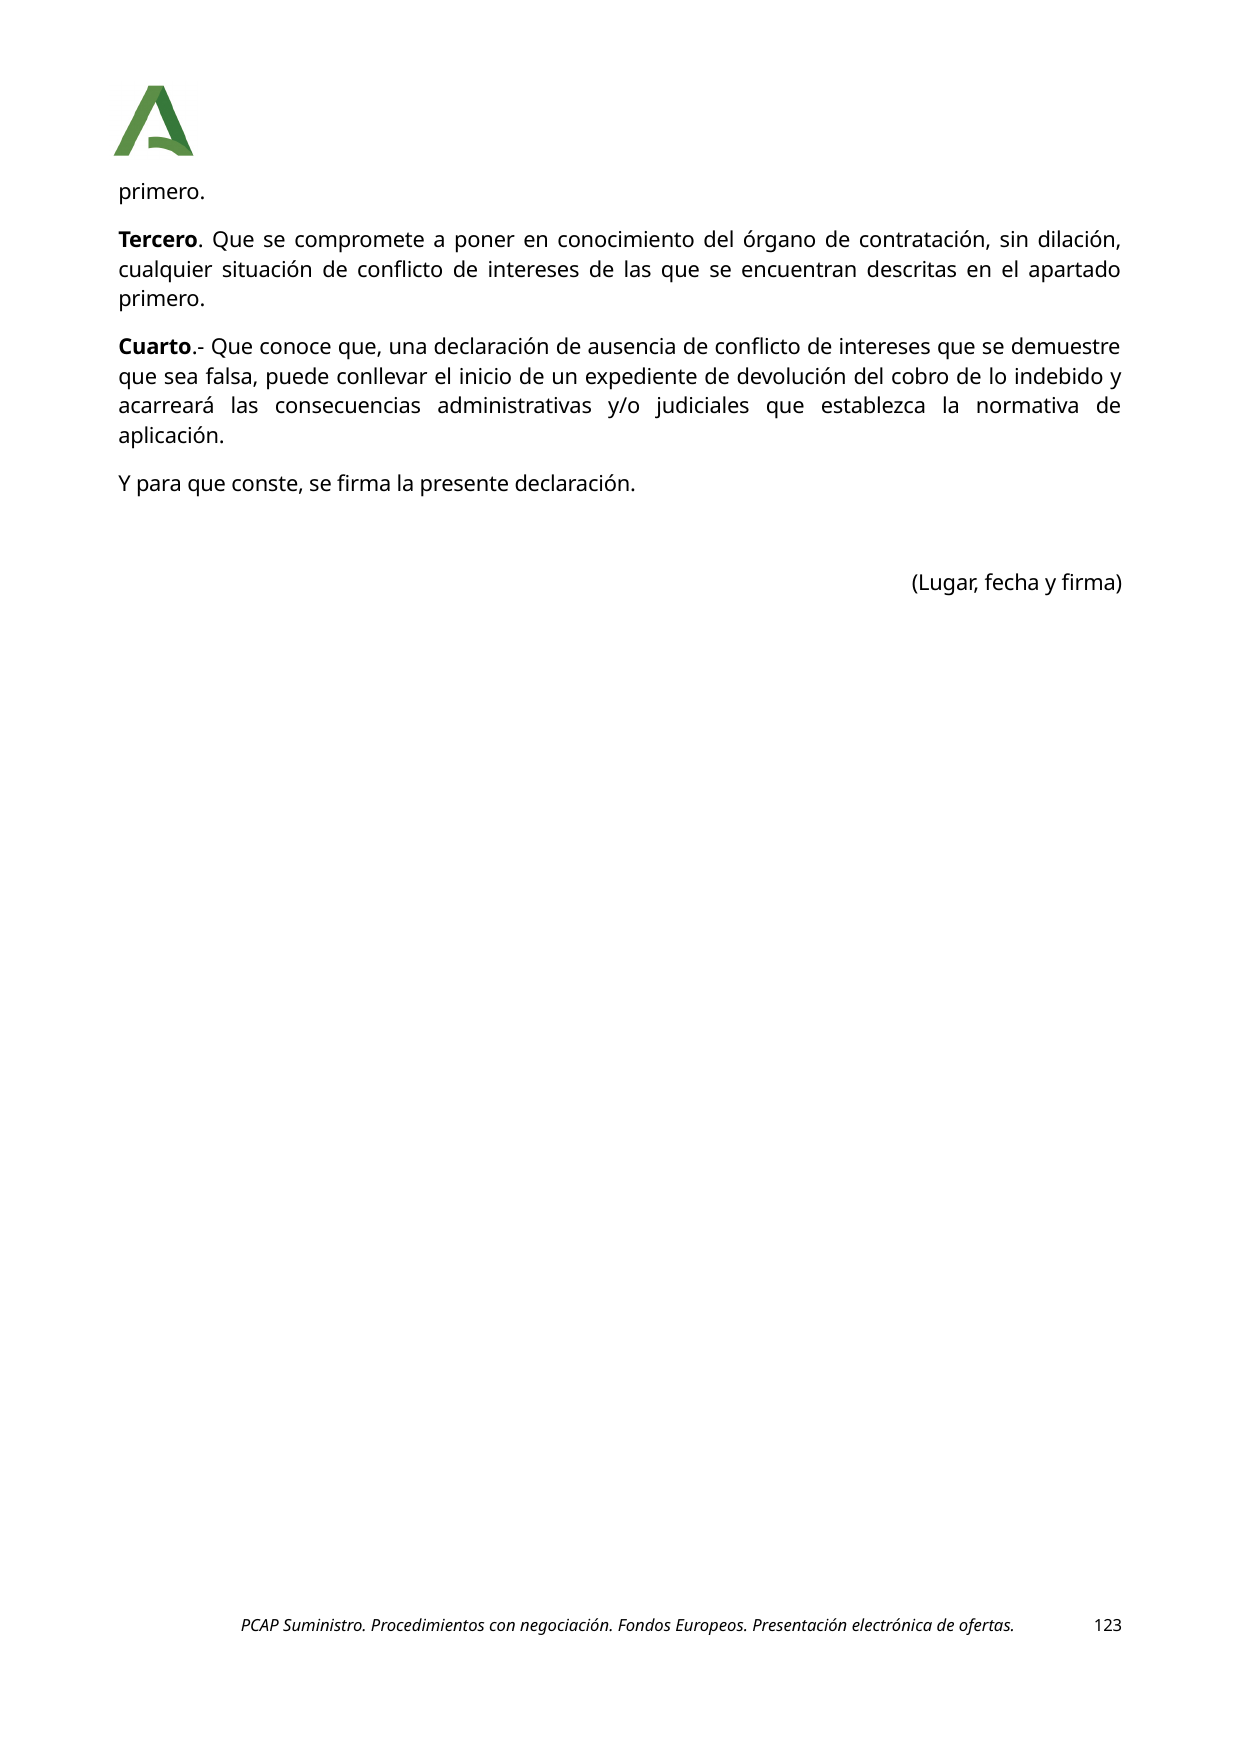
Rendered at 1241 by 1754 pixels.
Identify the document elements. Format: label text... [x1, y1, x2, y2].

text (Lugar, fecha y firma) [118, 567, 1122, 597]
text primero. [118, 176, 1122, 206]
text Tercero. Que se compromete a poner en conocimiento del órgano de contratación, sin dilación, cualquier situación de conflicto de intereses de las que se encuentran descritas en el apartado primero. [118, 224, 1122, 313]
picture [109, 81, 198, 160]
text Y para que conste, se firma la presente declaración. [118, 468, 1122, 498]
text Cuarto.- Que conoce que, una declaración de ausencia de conflicto de intereses que se demuestre que sea falsa, puede conllevar el inicio de un expediente de devolución del cobro de lo indebido y acarreará las consecuencias administrativas y/o judiciales que establezca la normativa de aplicación. [118, 331, 1122, 450]
